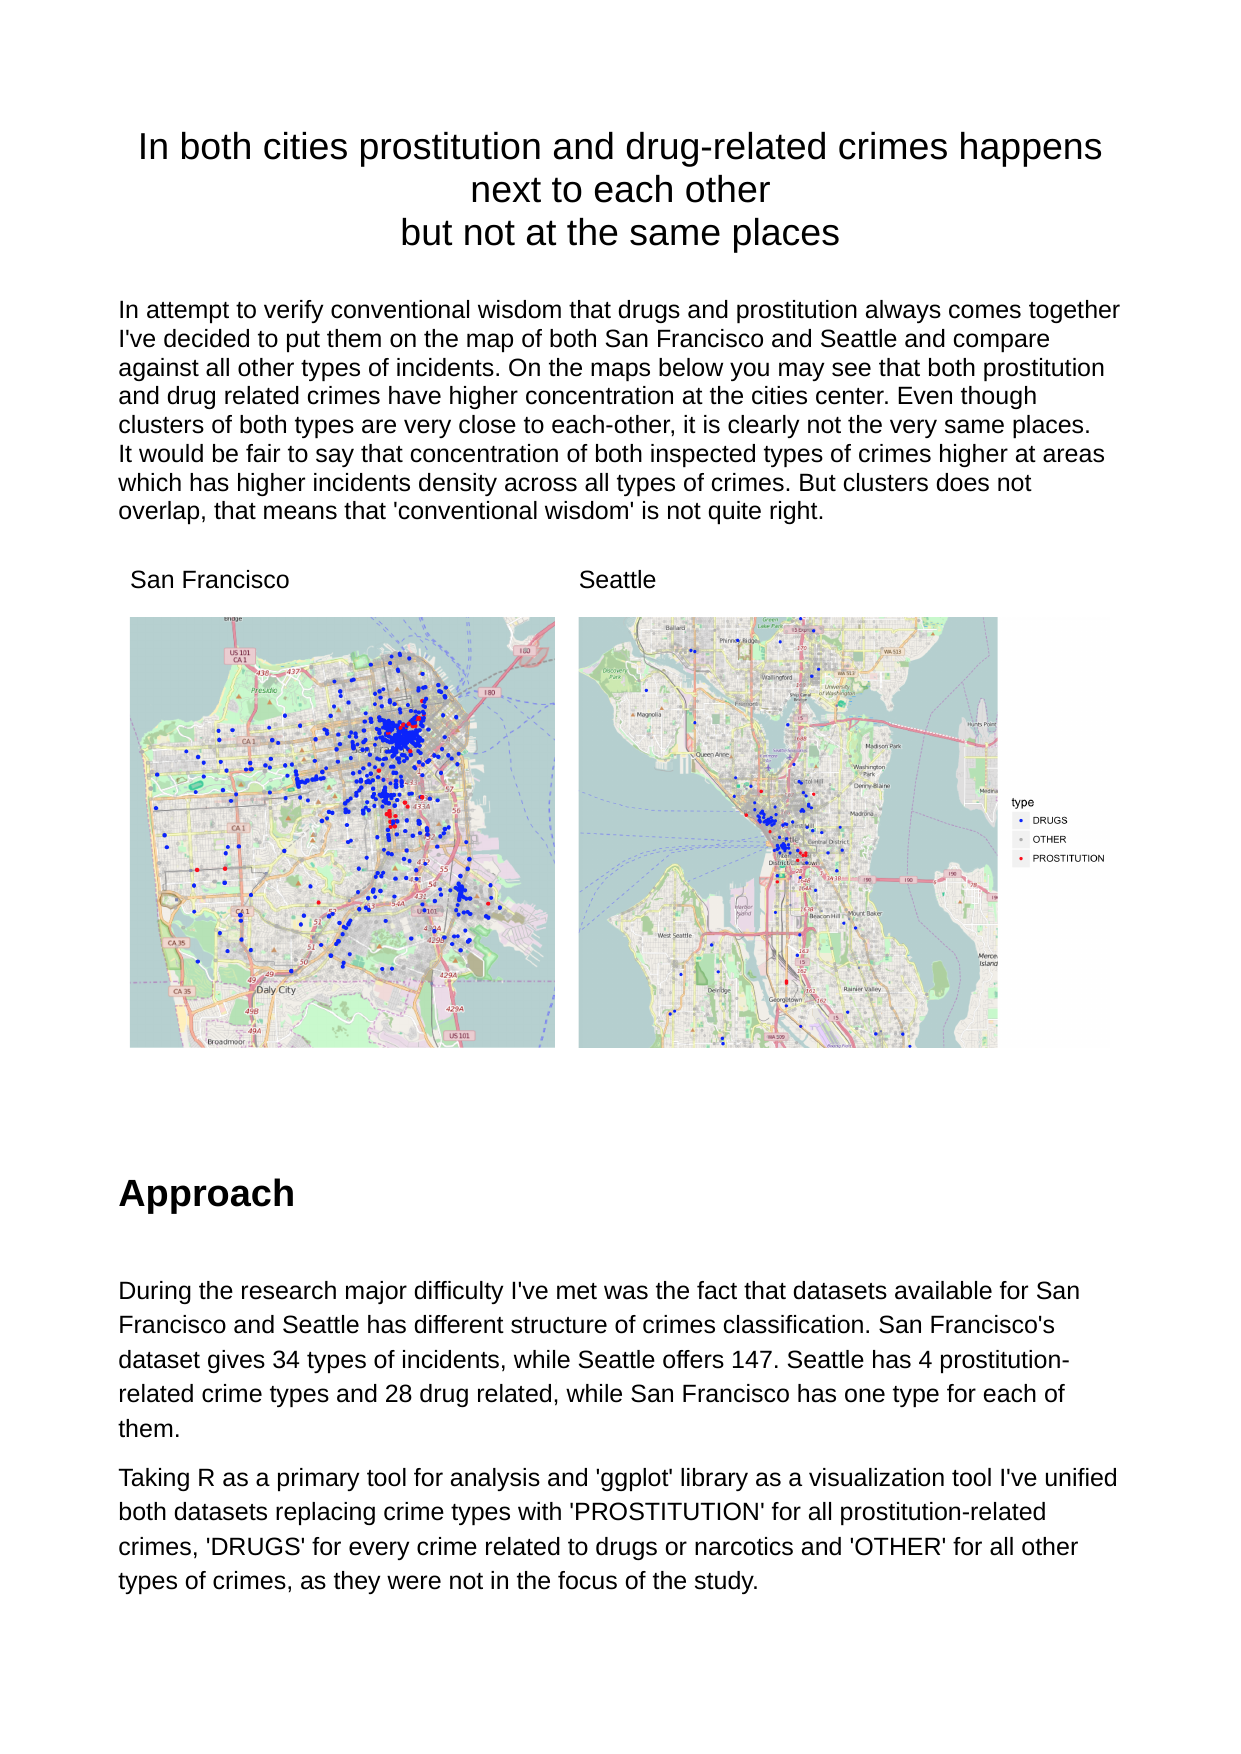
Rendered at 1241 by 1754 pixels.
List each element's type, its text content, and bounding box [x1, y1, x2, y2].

table_cell [118, 606, 567, 1117]
picture [129, 617, 555, 1048]
table_header Seattle [567, 554, 1122, 606]
table_header San Francisco [118, 554, 567, 606]
text During the research major difficulty I've met was the fact that datasets available for San Francisco and Seattle has different structure of crimes classification. San Francisco's dataset gives 34 types of incidents, while Seattle offers 147. Seattle has 4 prostitution-related crime types and 28 drug related, while San Francisco has one type for each of them. [118, 1276, 1122, 1442]
text It would be fair to say that concentration of both inspected types of crimes higher at areas which has higher incidents density across all types of crimes. But clusters does not overlap, that means that 'conventional wisdom' is not quite right. [118, 439, 1122, 525]
subtitle In both cities prostitution and drug-related crimes happens next to each other but not at the same places [118, 124, 1122, 254]
subtitle Approach [118, 1171, 1122, 1214]
table_cell [567, 606, 1122, 1117]
picture [578, 617, 1111, 1048]
text In attempt to verify conventional wisdom that drugs and prostitution always comes together I've decided to put them on the map of both San Francisco and Seattle and compare against all other types of incidents. On the maps below you may see that both prostitution and drug related crimes have higher concentration at the cities center. Even though clusters of both types are very close to each-other, it is clearly not the very same places. [118, 295, 1122, 439]
text Taking R as a primary tool for analysis and 'ggplot' library as a visualization tool I've unified both datasets replacing crime types with 'PROSTITUTION' for all prostitution-related crimes, 'DRUGS' for every crime related to drugs or narcotics and 'OTHER' for all other types of crimes, as they were not in the focus of the study. [118, 1463, 1122, 1595]
